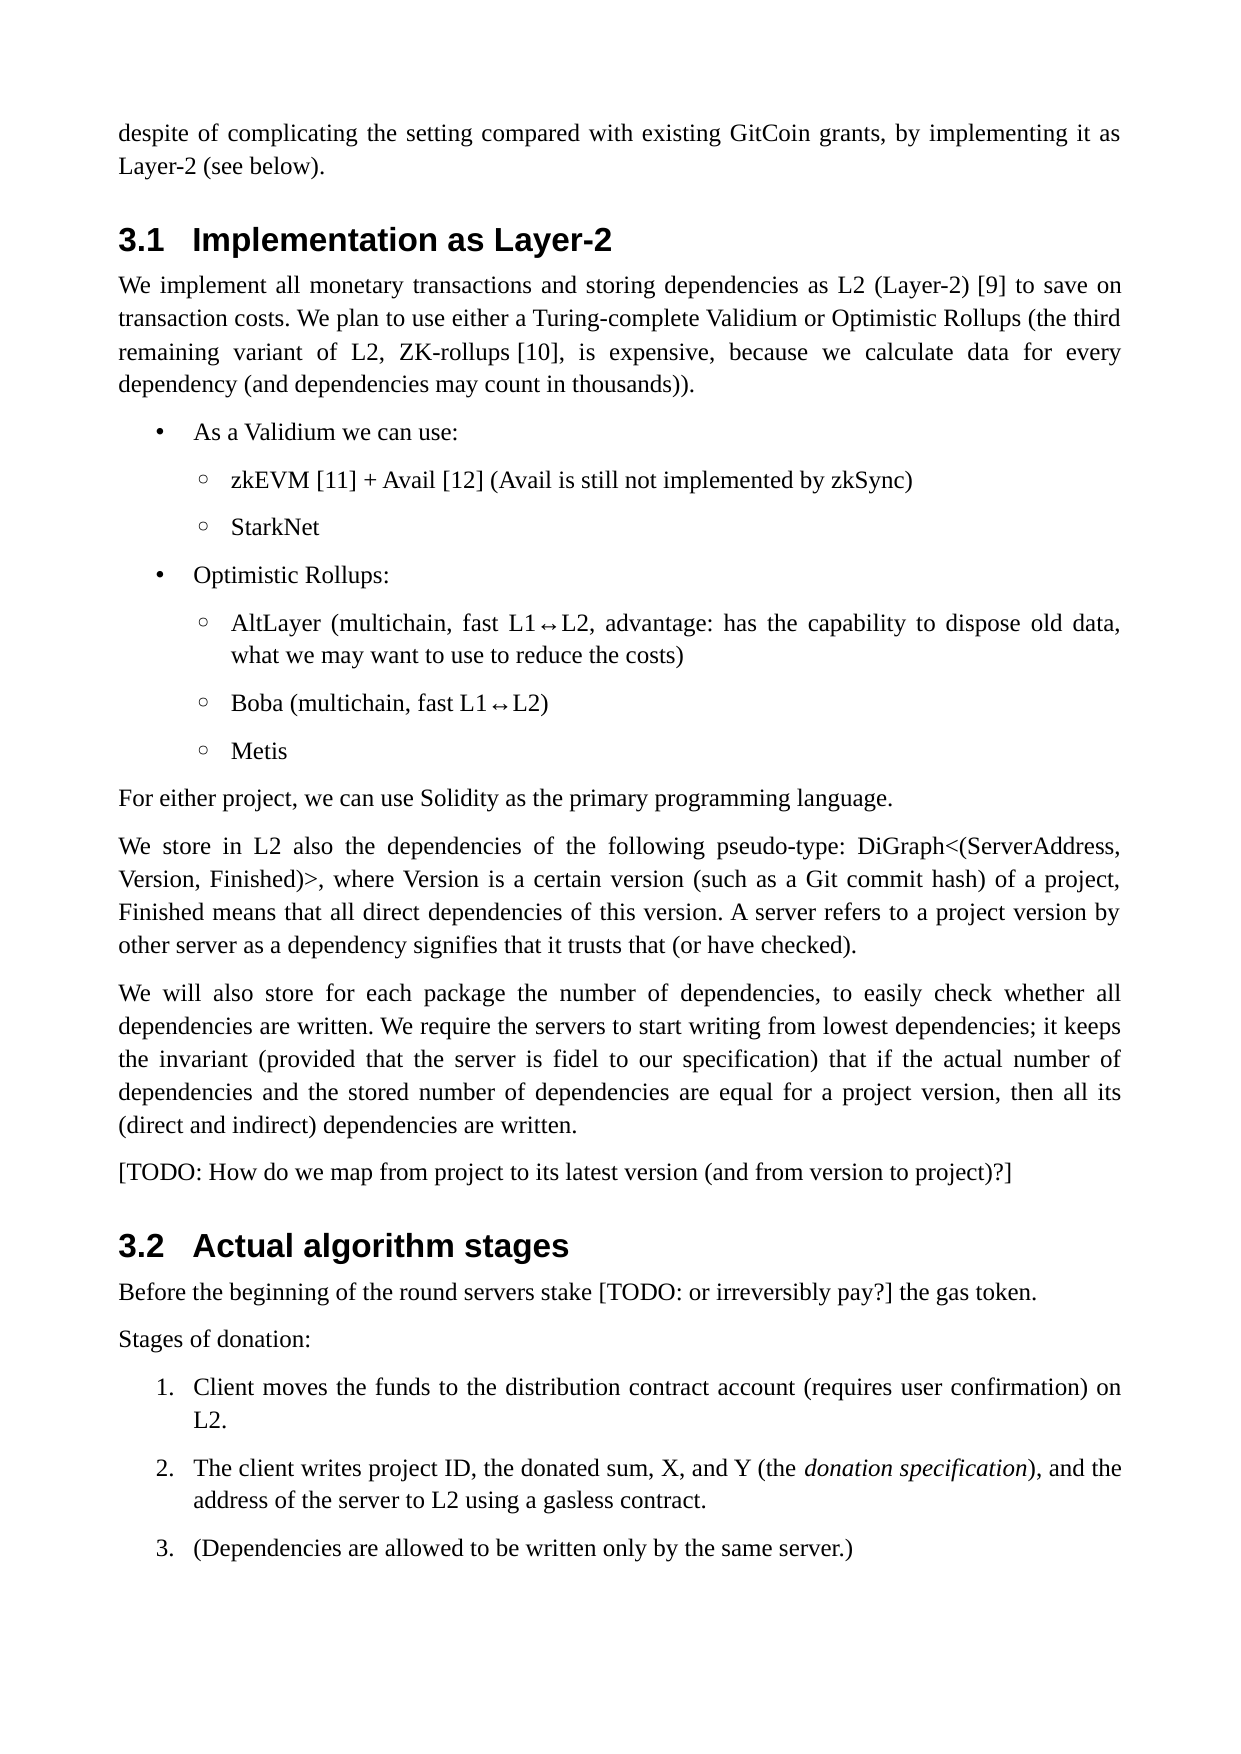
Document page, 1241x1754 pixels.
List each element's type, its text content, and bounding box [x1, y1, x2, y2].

text Stages of donation: [118, 1324, 1122, 1353]
text We store in L2 also the dependencies of the following pseudo-type: DiGraph<(ServerAddress, Version, Finished)>, where Version is a certain version (such as a Git commit hash) of a project, Finished means that all direct dependencies of this version. A server refers to a project version by other server as a dependency signifies that it trusts that (or have checked). [118, 831, 1122, 959]
text For either project, we can use Solidity as the primary programming language. [118, 783, 1122, 812]
text despite of complicating the setting compared with existing GitCoin grants, by implementing it as Layer-2 (see below). [118, 118, 1122, 180]
list (Dependencies are allowed to be written only by the same server.) [156, 1533, 1122, 1562]
list Client moves the funds to the distribution contract account (requires user confirmation) on L2. [156, 1372, 1122, 1434]
list StarkNet [193, 512, 1122, 541]
list The client writes project ID, the donated sum, X, and Y (the donation specification), and the address of the server to L2 using a gasless contract. [156, 1453, 1122, 1514]
list As a Validium we can use: [156, 417, 1122, 446]
list Boba (multichain, fast L1↔L2) [193, 688, 1122, 717]
text [TODO: How do we map from project to its latest version (and from version to project)?] [118, 1157, 1122, 1186]
subtitle Actual algorithm stages [118, 1226, 1122, 1264]
subtitle Implementation as Layer-2 [118, 219, 1122, 258]
text We will also store for each package the number of dependencies, to easily check whether all dependencies are written. We require the servers to start writing from lowest dependencies; it keeps the invariant (provided that the server is fidel to our specification) that if the actual number of dependencies and the stored number of dependencies are equal for a project version, then all its (direct and indirect) dependencies are written. [118, 978, 1122, 1138]
list Optimistic Rollups: [156, 560, 1122, 589]
list zkEVM [11] + Avail [12] (Avail is still not implemented by zkSync) [193, 465, 1122, 493]
text Before the beginning of the round servers stake [TODO: or irreversibly pay?] the gas token. [118, 1277, 1122, 1306]
text We implement all monetary transactions and storing dependencies as L2 (Layer-2) [9] to save on transaction costs. We plan to use either a Turing-complete Validium or Optimistic Rollups (the third remaining variant of L2, ZK-rollups [10], is expensive, because we calculate data for every dependency (and dependencies may count in thousands)). [118, 271, 1122, 398]
list AltLayer (multichain, fast L1↔L2, advantage: has the capability to dispose old data, what we may want to use to reduce the costs) [193, 608, 1122, 669]
list Metis [193, 736, 1122, 764]
